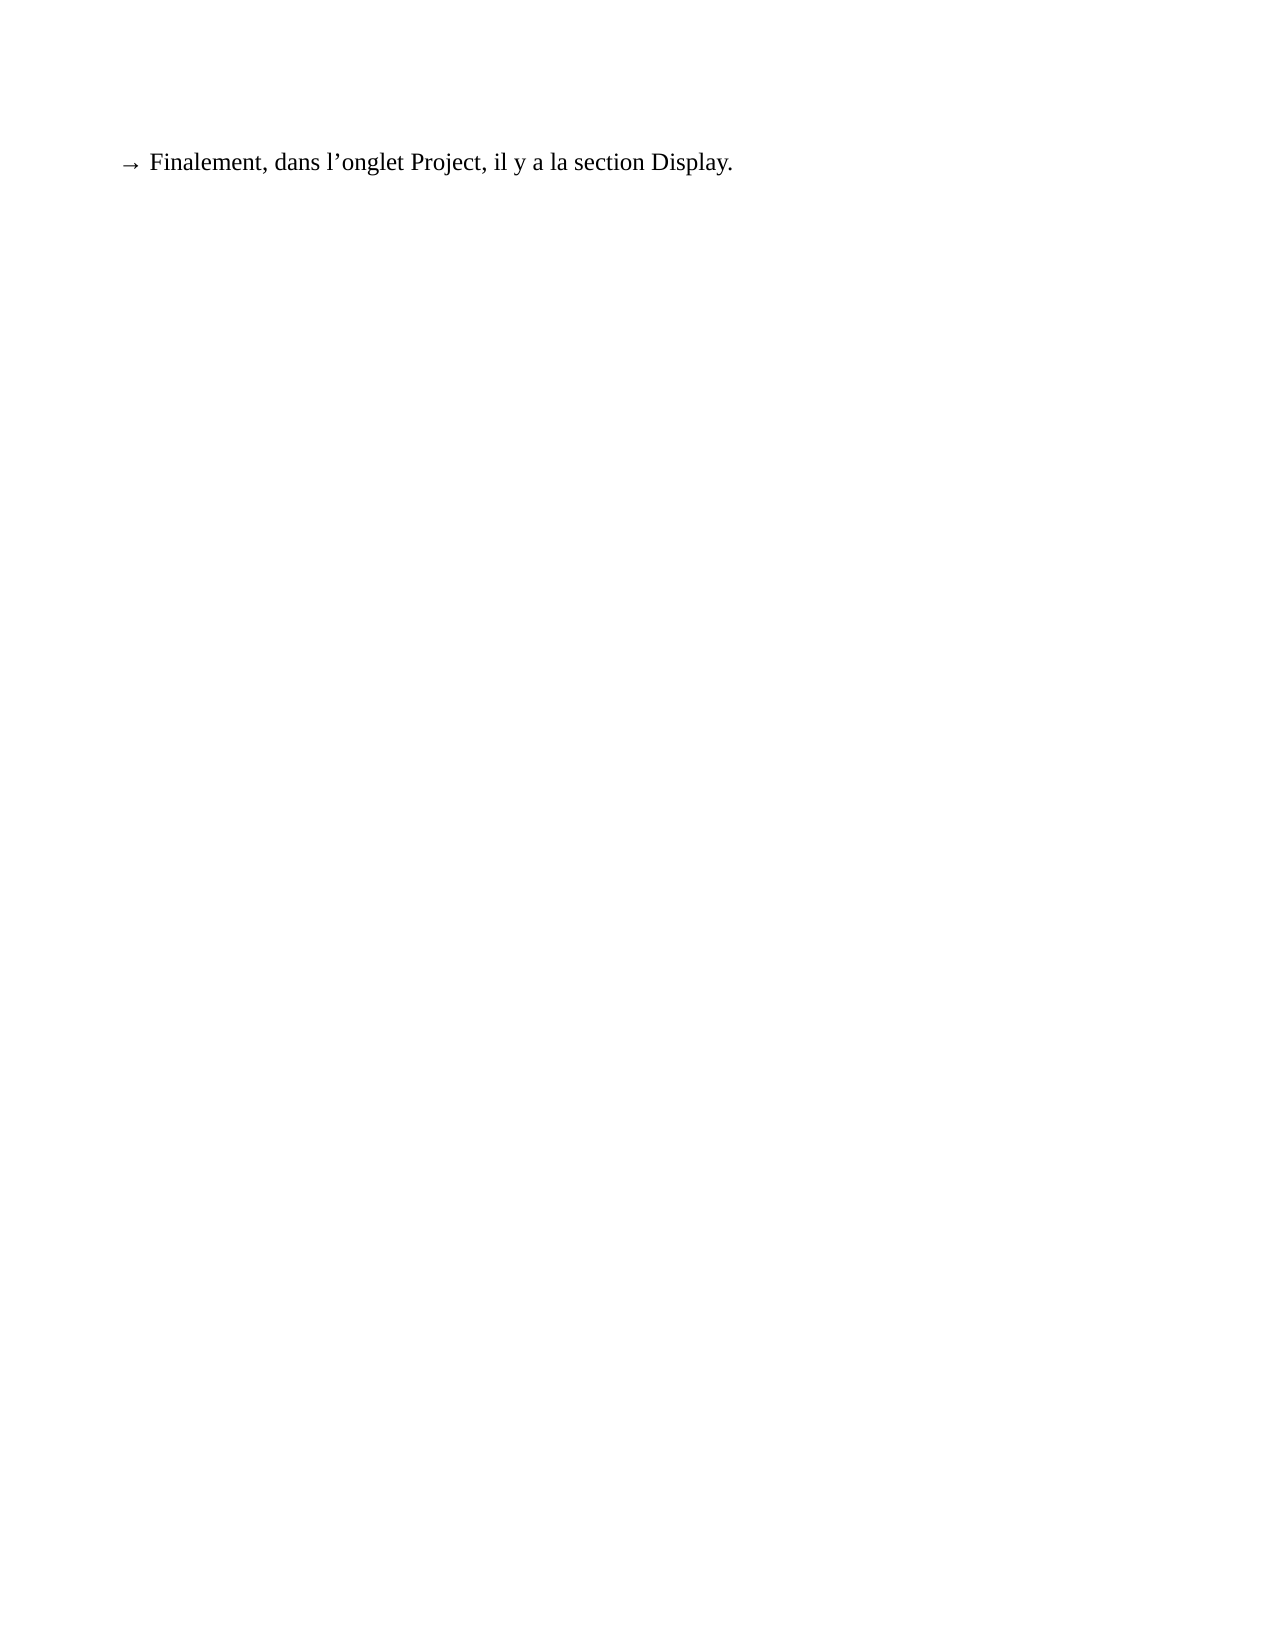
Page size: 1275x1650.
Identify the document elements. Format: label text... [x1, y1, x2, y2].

text → Finalement, dans l’onglet Project, il y a la section Display. [118, 147, 1157, 176]
